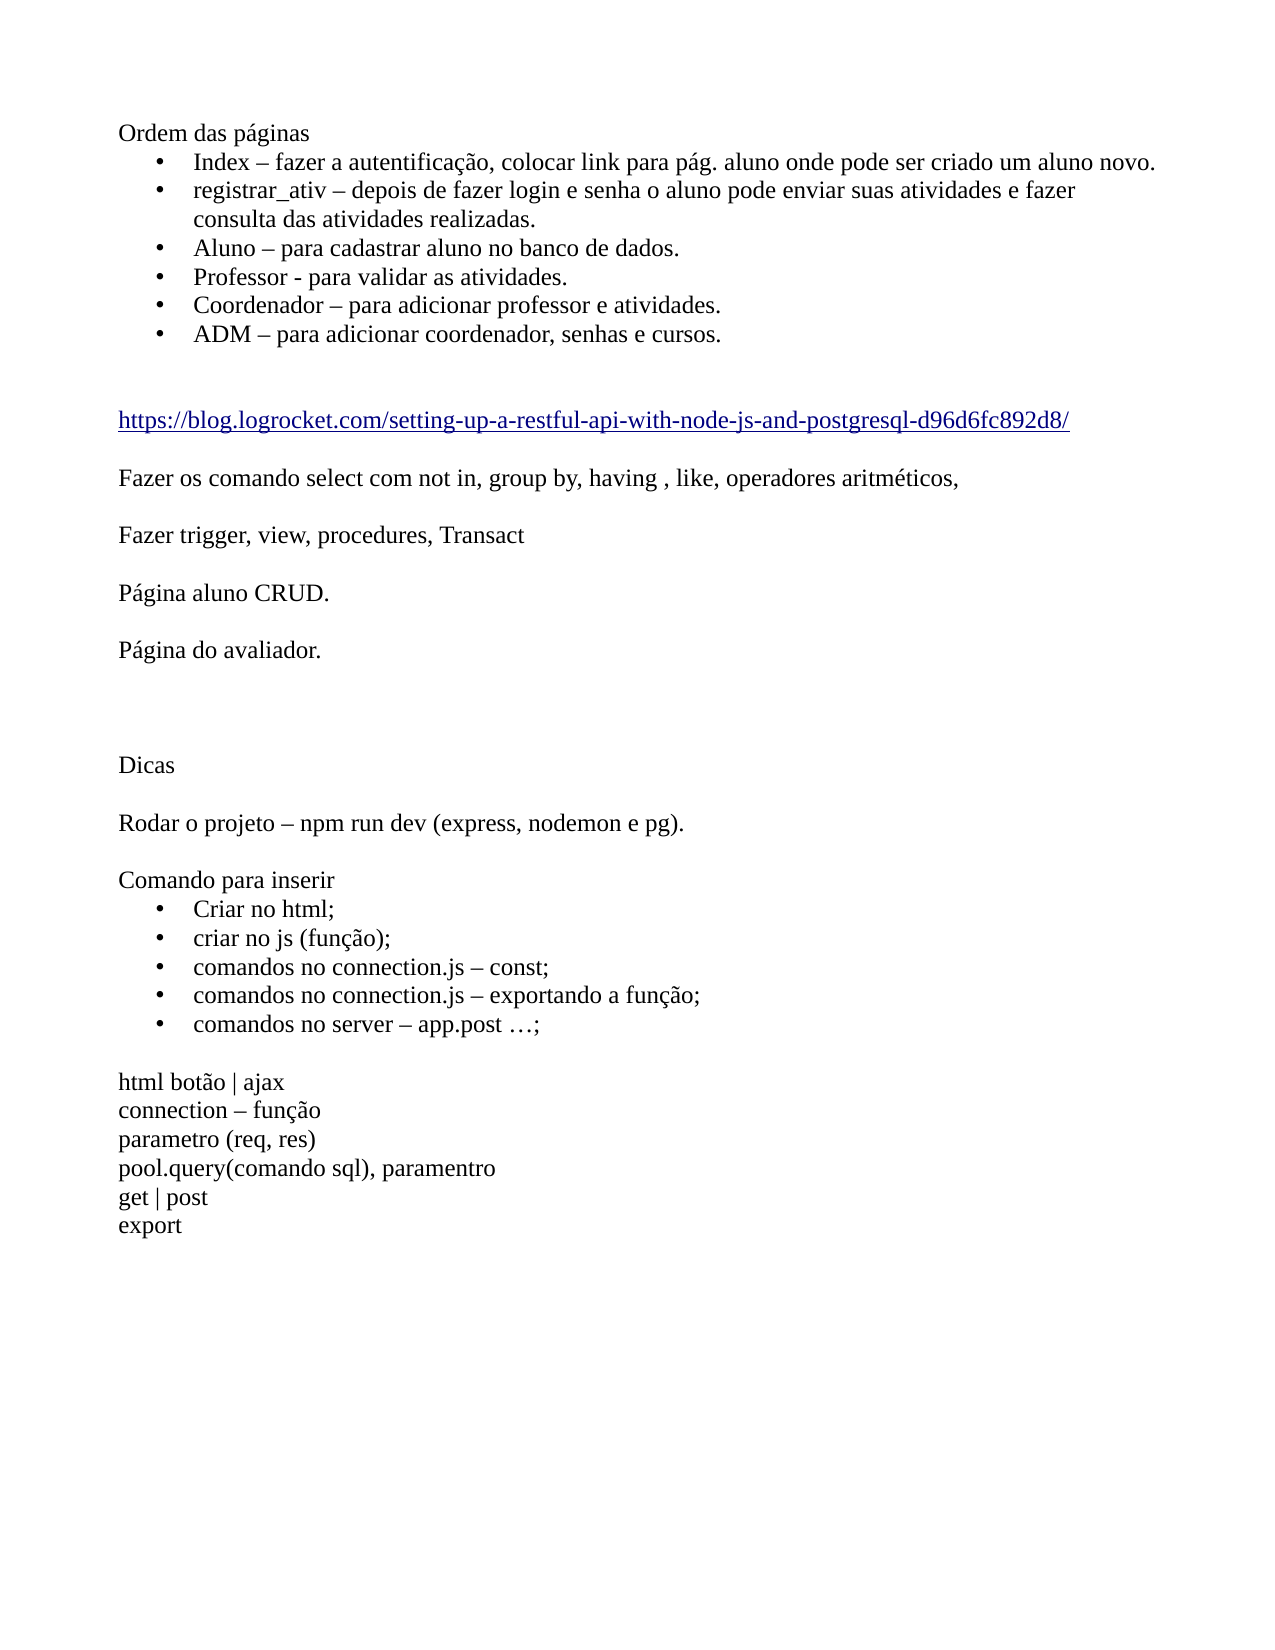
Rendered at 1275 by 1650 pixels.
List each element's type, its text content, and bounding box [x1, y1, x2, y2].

text Página do avaliador. [118, 636, 1157, 664]
list comandos no connection.js – const; [156, 952, 1157, 981]
text parametro (req, res) [118, 1124, 1157, 1153]
text Fazer os comando select com not in, group by, having , like, operadores aritméticos, [118, 463, 1157, 492]
list Aluno – para cadastrar aluno no banco de dados. [156, 233, 1157, 262]
text html botão | ajax [118, 1067, 1157, 1096]
text get | post [118, 1182, 1157, 1211]
text Página aluno CRUD. [118, 578, 1157, 607]
list ADM – para adicionar coordenador, senhas e cursos. [156, 319, 1157, 348]
text export [118, 1211, 1157, 1239]
list comandos no server – app.post …; [156, 1009, 1157, 1038]
list criar no js (função); [156, 923, 1157, 952]
text Fazer trigger, view, procedures, Transact [118, 521, 1157, 549]
list comandos no connection.js – exportando a função; [156, 981, 1157, 1009]
list Index – fazer a autentificação, colocar link para pág. aluno onde pode ser criado um aluno novo. [156, 147, 1157, 176]
text https://blog.logrocket.com/setting-up-a-restful-api-with-node-js-and-postgresql-d96d6fc892d8/ [118, 406, 1157, 434]
text connection – função [118, 1096, 1157, 1124]
list Criar no html; [156, 894, 1157, 923]
text Ordem das páginas [118, 118, 1157, 147]
text pool.query(comando sql), paramentro [118, 1153, 1157, 1182]
list Coordenador – para adicionar professor e atividades. [156, 291, 1157, 319]
text Dicas [118, 751, 1157, 779]
text Rodar o projeto – npm run dev (express, nodemon e pg). [118, 808, 1157, 837]
list Professor - para validar as atividades. [156, 262, 1157, 291]
list registrar_ativ – depois de fazer login e senha o aluno pode enviar suas atividades e fazer consulta das atividades realizadas. [156, 176, 1157, 233]
text Comando para inserir [118, 866, 1157, 894]
